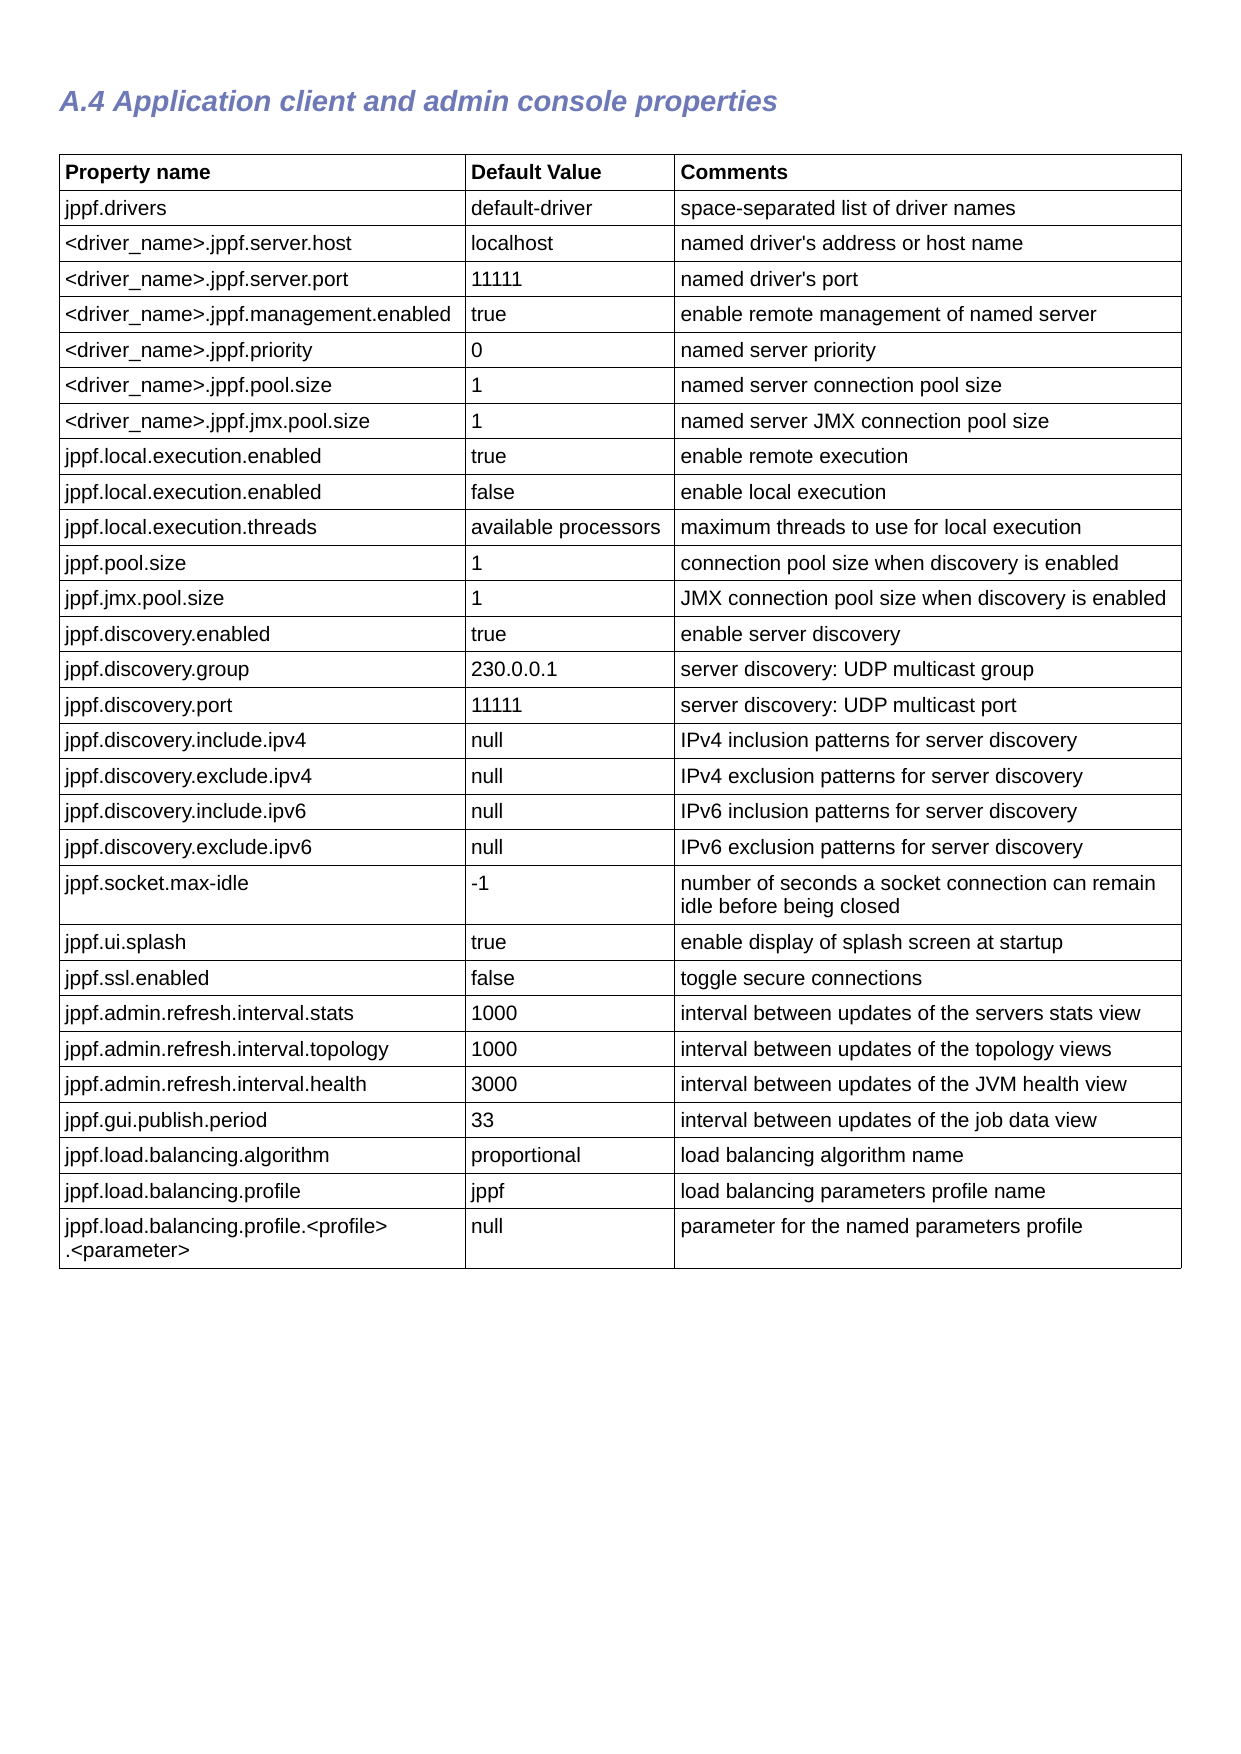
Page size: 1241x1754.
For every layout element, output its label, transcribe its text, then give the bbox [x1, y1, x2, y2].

table_cell proportional [466, 1138, 674, 1173]
table_cell enable remote management of named server [675, 297, 1181, 332]
table_cell true [466, 925, 674, 959]
table_header Comments [675, 155, 1181, 189]
table_cell 33 [466, 1103, 674, 1137]
table_cell enable server discovery [675, 617, 1181, 651]
table_cell 1 [466, 581, 674, 616]
table_cell jppf.discovery.include.ipv4 [60, 724, 465, 758]
table_cell null [466, 759, 674, 793]
table_cell parameter for the named parameters profile [675, 1209, 1181, 1268]
table_cell 1 [466, 404, 674, 438]
table_cell connection pool size when discovery is enabled [675, 546, 1181, 580]
table_cell 1000 [466, 996, 674, 1031]
table_cell jppf.ui.splash [60, 925, 465, 959]
table_cell 1000 [466, 1032, 674, 1066]
table_cell jppf.local.execution.threads [60, 510, 465, 545]
table_cell <driver_name>.jppf.pool.size [60, 368, 465, 403]
table_cell JMX connection pool size when discovery is enabled [675, 581, 1181, 616]
table_cell 3000 [466, 1067, 674, 1102]
table_cell jppf.discovery.include.ipv6 [60, 795, 465, 829]
table_cell jppf.discovery.exclude.ipv4 [60, 759, 465, 793]
table_cell server discovery: UDP multicast port [675, 688, 1181, 722]
table_cell null [466, 1209, 674, 1268]
table_cell named driver's port [675, 262, 1181, 296]
table_cell jppf.socket.max-idle [60, 866, 465, 924]
table_cell -1 [466, 866, 674, 924]
table_cell enable display of splash screen at startup [675, 925, 1181, 959]
table_cell null [466, 795, 674, 829]
table_header Default Value [466, 155, 674, 189]
table_cell jppf.local.execution.enabled [60, 475, 465, 509]
table_cell null [466, 830, 674, 864]
table_cell jppf.discovery.group [60, 652, 465, 687]
table_cell localhost [466, 226, 674, 261]
table_cell IPv6 inclusion patterns for server discovery [675, 795, 1181, 829]
table_cell available processors [466, 510, 674, 545]
table_cell <driver_name>.jppf.management.enabled [60, 297, 465, 332]
table_cell false [466, 961, 674, 995]
table_cell 11111 [466, 688, 674, 722]
table_cell named driver's address or host name [675, 226, 1181, 261]
table_cell null [466, 724, 674, 758]
table_cell interval between updates of the JVM health view [675, 1067, 1181, 1102]
table_cell interval between updates of the servers stats view [675, 996, 1181, 1031]
table_cell IPv4 exclusion patterns for server discovery [675, 759, 1181, 793]
table_cell jppf.drivers [60, 191, 465, 225]
table_cell 1 [466, 368, 674, 403]
table_cell jppf.load.balancing.profile [60, 1174, 465, 1208]
table_cell 230.0.0.1 [466, 652, 674, 687]
table_cell true [466, 617, 674, 651]
table_cell 1 [466, 546, 674, 580]
table_cell load balancing algorithm name [675, 1138, 1181, 1173]
table_cell jppf.discovery.exclude.ipv6 [60, 830, 465, 864]
table_cell jppf.admin.refresh.interval.topology [60, 1032, 465, 1066]
table_cell jppf.admin.refresh.interval.stats [60, 996, 465, 1031]
table_cell interval between updates of the job data view [675, 1103, 1181, 1137]
table_cell <driver_name>.jppf.priority [60, 333, 465, 367]
table_cell space-separated list of driver names [675, 191, 1181, 225]
table_cell 0 [466, 333, 674, 367]
table_cell jppf.discovery.port [60, 688, 465, 722]
table_cell enable local execution [675, 475, 1181, 509]
table_header Property name [60, 155, 465, 189]
table_cell IPv4 inclusion patterns for server discovery [675, 724, 1181, 758]
table_cell jppf.load.balancing.profile.<profile> .<parameter> [60, 1209, 465, 1268]
table_cell jppf.local.execution.enabled [60, 439, 465, 474]
table_cell server discovery: UDP multicast group [675, 652, 1181, 687]
table_cell false [466, 475, 674, 509]
table_cell named server connection pool size [675, 368, 1181, 403]
table_cell maximum threads to use for local execution [675, 510, 1181, 545]
table_cell <driver_name>.jppf.jmx.pool.size [60, 404, 465, 438]
table_cell named server priority [675, 333, 1181, 367]
table_cell jppf.admin.refresh.interval.health [60, 1067, 465, 1102]
table_cell jppf [466, 1174, 674, 1208]
table_cell true [466, 439, 674, 474]
table_cell jppf.pool.size [60, 546, 465, 580]
table_cell load balancing parameters profile name [675, 1174, 1181, 1208]
table_cell <driver_name>.jppf.server.host [60, 226, 465, 261]
table_cell <driver_name>.jppf.server.port [60, 262, 465, 296]
table_cell jppf.jmx.pool.size [60, 581, 465, 616]
table_cell 11111 [466, 262, 674, 296]
table_cell named server JMX connection pool size [675, 404, 1181, 438]
table_cell jppf.gui.publish.period [60, 1103, 465, 1137]
table_cell default-driver [466, 191, 674, 225]
table_cell true [466, 297, 674, 332]
table_cell enable remote execution [675, 439, 1181, 474]
table_cell interval between updates of the topology views [675, 1032, 1181, 1066]
table_cell jppf.load.balancing.algorithm [60, 1138, 465, 1173]
table_cell number of seconds a socket connection can remain idle before being closed [675, 866, 1181, 924]
subtitle Application client and admin console properties [59, 84, 1181, 118]
table_cell jppf.discovery.enabled [60, 617, 465, 651]
table_cell IPv6 exclusion patterns for server discovery [675, 830, 1181, 864]
table_cell jppf.ssl.enabled [60, 961, 465, 995]
table_cell toggle secure connections [675, 961, 1181, 995]
